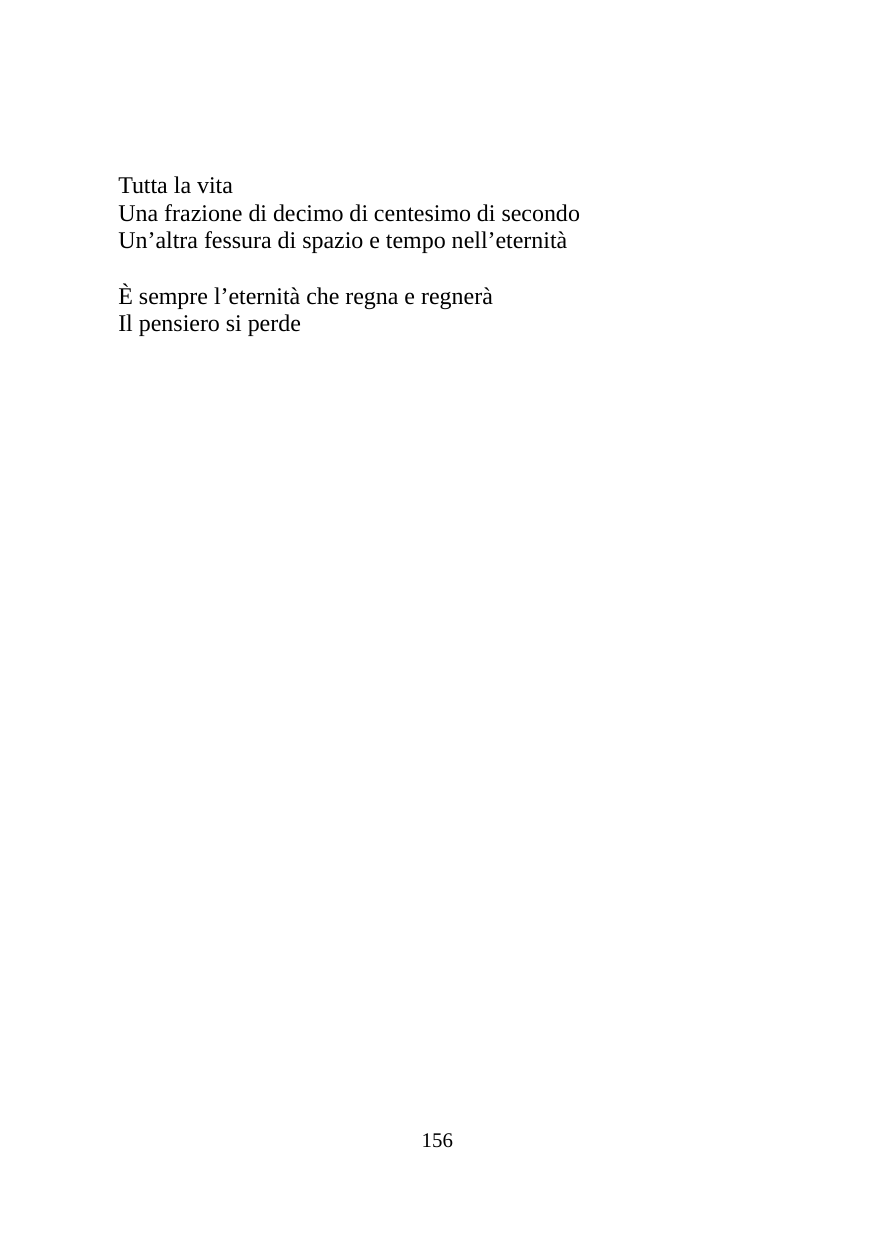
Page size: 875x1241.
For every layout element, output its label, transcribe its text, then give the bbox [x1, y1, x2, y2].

text Un’altra fessura di spazio e tempo nell’eternità [88, 227, 786, 254]
text Una frazione di decimo di centesimo di secondo [88, 199, 786, 227]
text Tutta la vita [88, 171, 786, 199]
text È sempre l’eternità che regna e regnerà [88, 282, 786, 309]
text Il pensiero si perde [88, 309, 786, 337]
